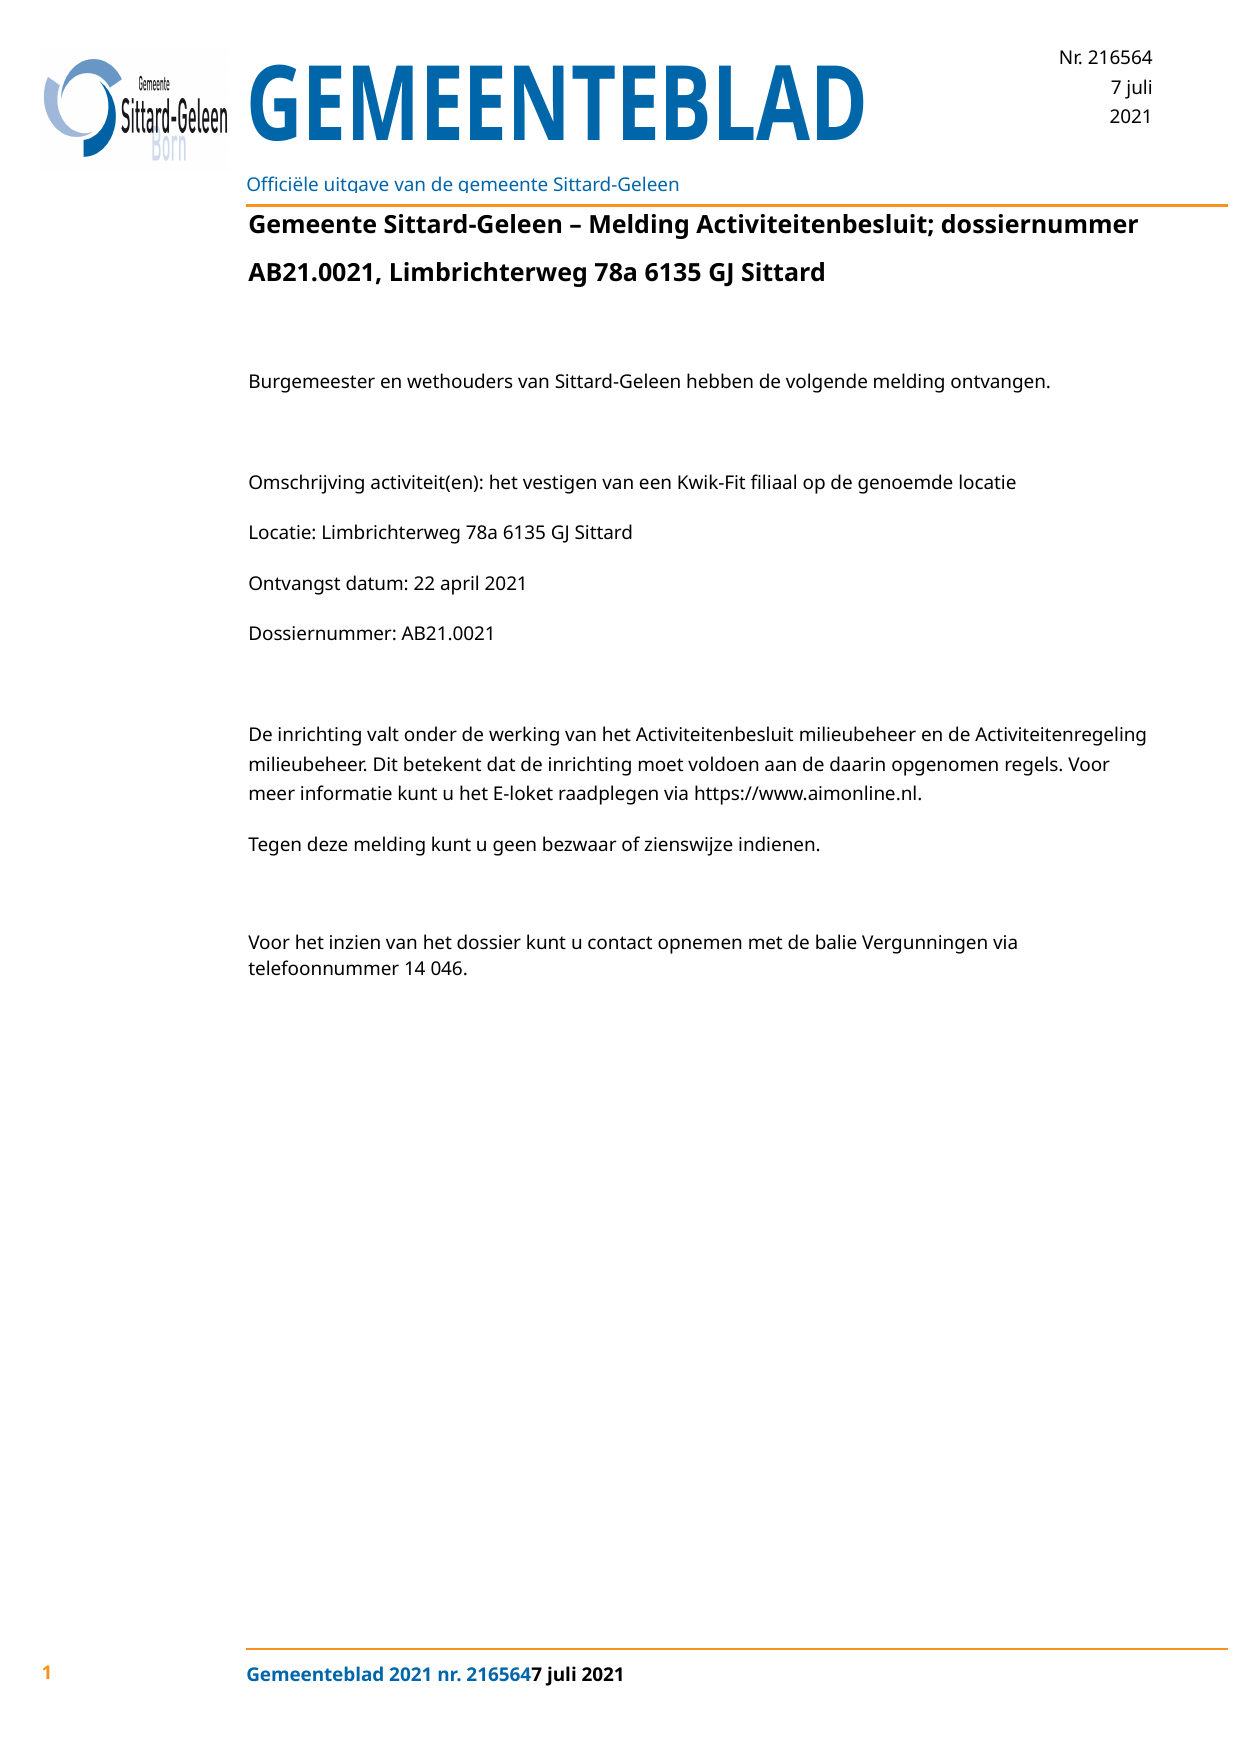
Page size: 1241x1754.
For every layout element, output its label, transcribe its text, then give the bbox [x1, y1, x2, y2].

text Gemeente Sittard-Geleen – Melding Activiteitenbesluit; dossiernummer AB21.0021, Limbrichterweg 78a 6135 GJ Sittard [248, 207, 1152, 288]
text Locatie: Limbrichterweg 78a 6135 GJ Sittard [248, 519, 1152, 545]
text De inrichting valt onder de werking van het Activiteitenbesluit milieubeheer en de Activiteitenregeling milieubeheer. Dit betekent dat de inrichting moet voldoen aan de daarin opgenomen regels. Voor meer informatie kunt u het E-loket raadplegen via https://www.aimonline.nl. [248, 721, 1152, 806]
text Omschrijving activiteit(en): het vestigen van een Kwik-Fit filiaal op de genoemde locatie [248, 469, 1152, 495]
text Tegen deze melding kunt u geen bezwaar of zienswijze indienen. [248, 831, 1152, 857]
text Burgemeester en wethouders van Sittard-Geleen hebben de volgende melding ontvangen. [248, 368, 1152, 394]
text Ontvangst datum: 22 april 2021 [248, 570, 1152, 596]
text Dossiernummer: AB21.0021 [248, 620, 1152, 646]
text Voor het inzien van het dossier kunt u contact opnemen met de balie Vergunningen via telefoonnummer 14 046. [248, 929, 1152, 981]
picture [41, 47, 231, 172]
